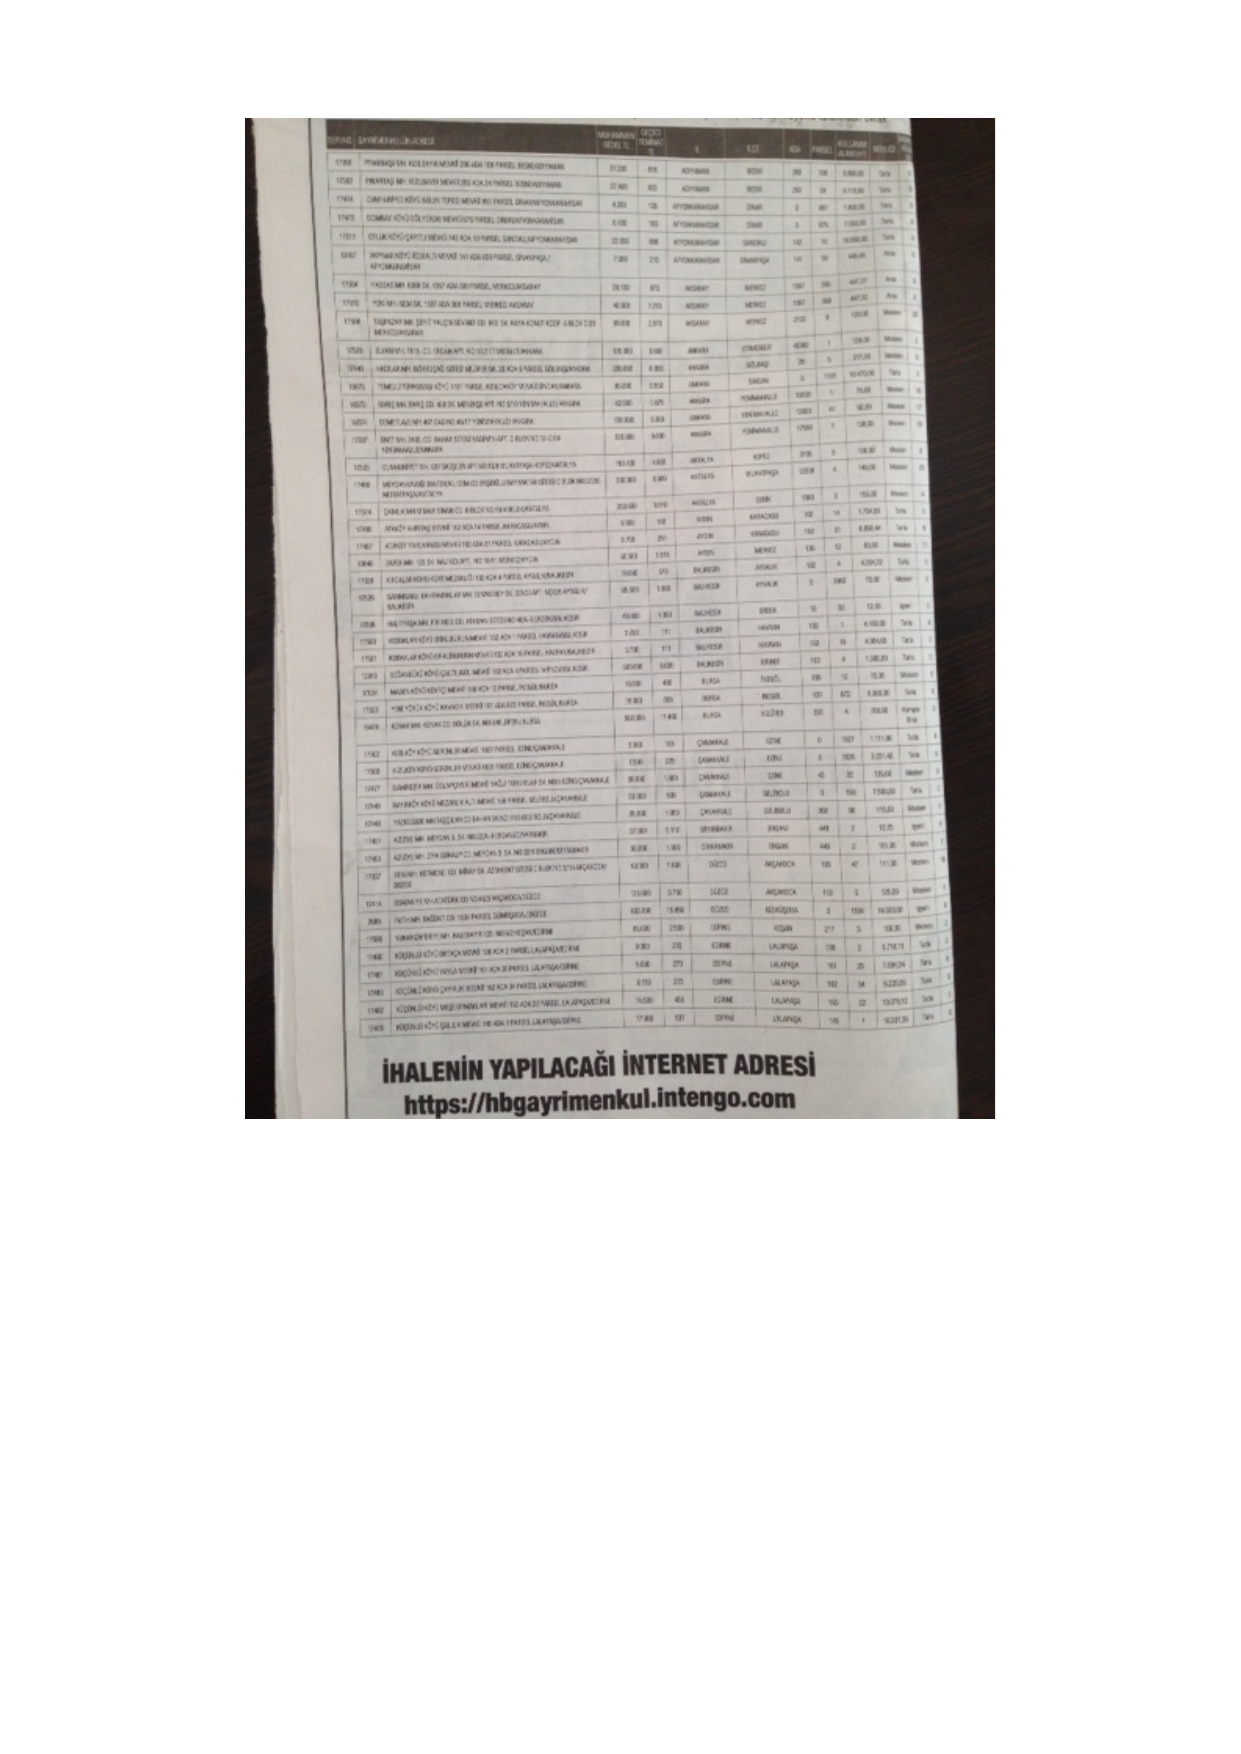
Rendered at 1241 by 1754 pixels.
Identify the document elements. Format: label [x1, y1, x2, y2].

picture [245, 118, 995, 1119]
